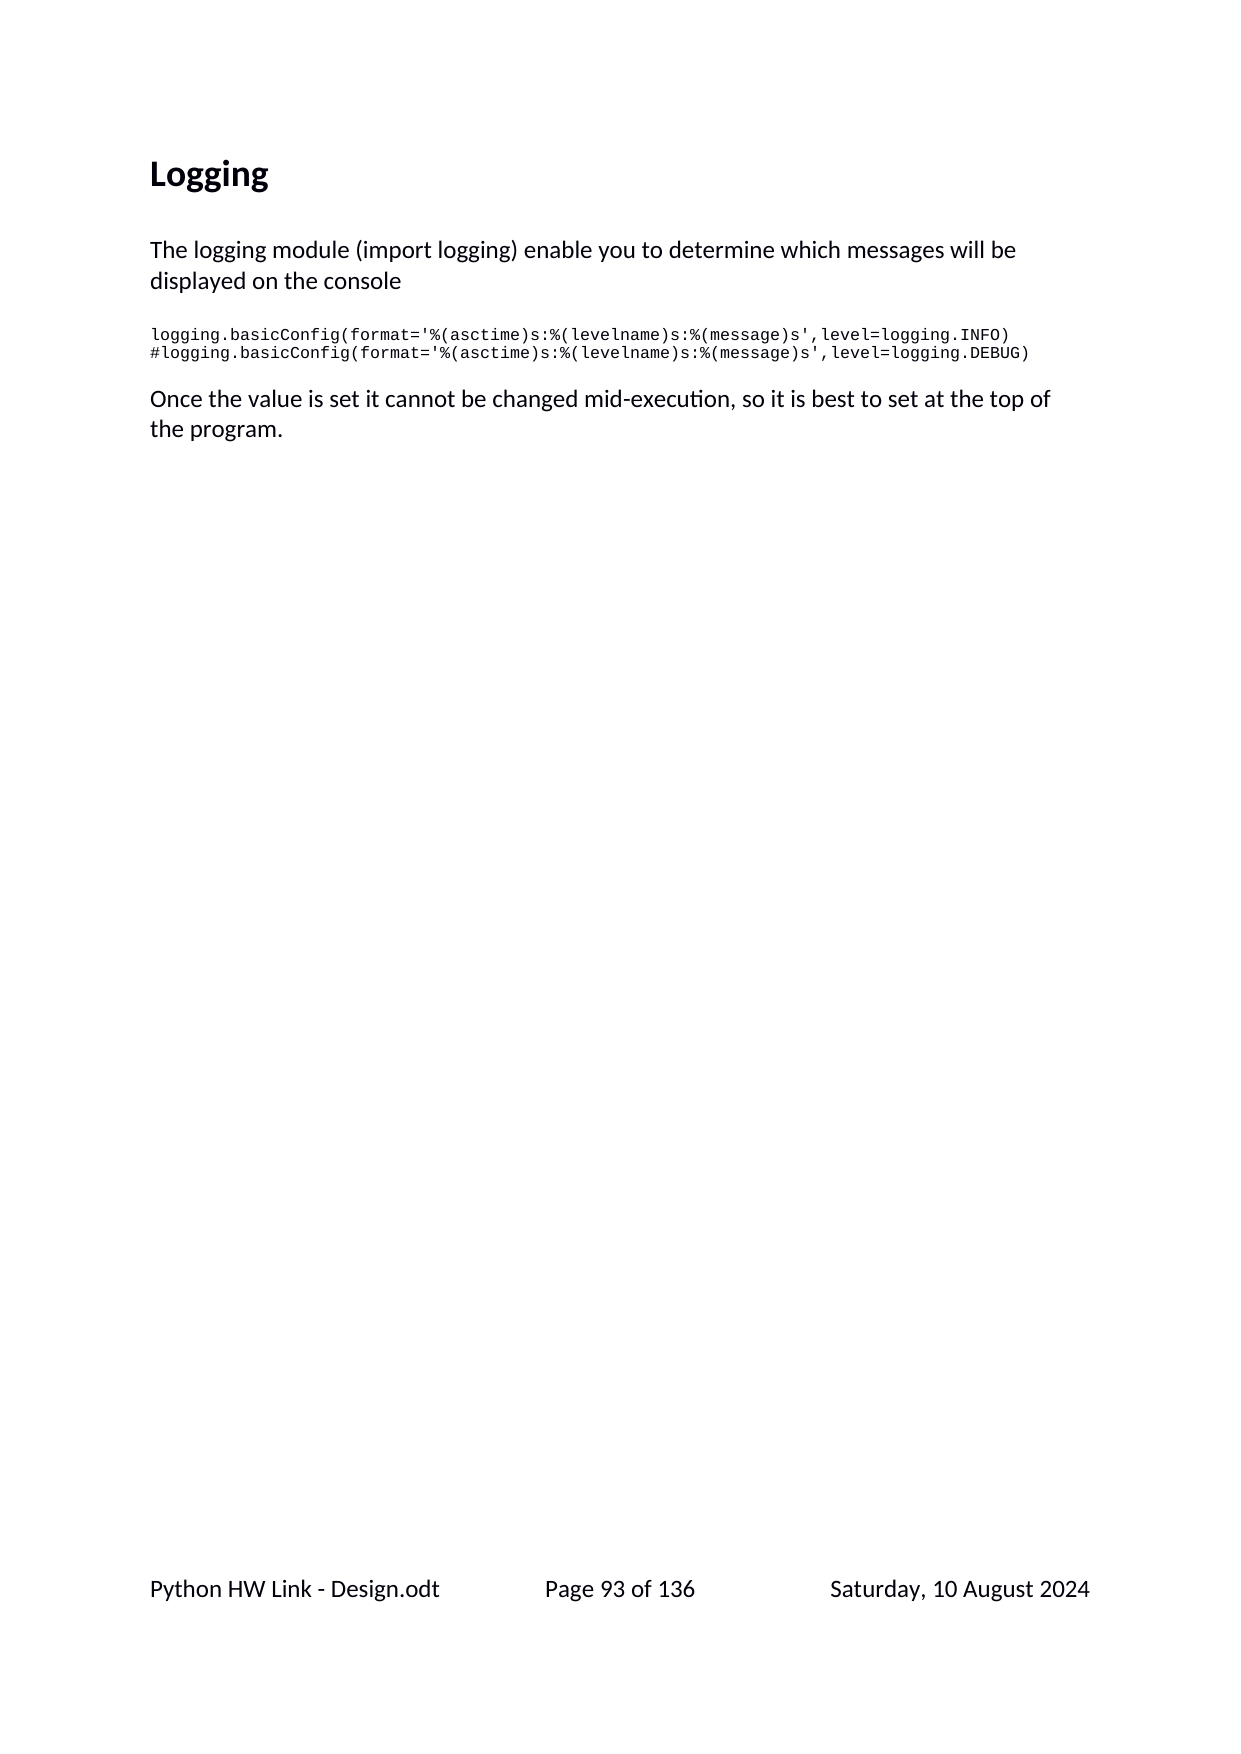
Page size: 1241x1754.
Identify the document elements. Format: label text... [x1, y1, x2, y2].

text logging.basicConfig(format='%(asctime)s:%(levelname)s:%(message)s',level=logging.INFO) [150, 326, 1090, 345]
text The logging module (import logging) enable you to determine which messages will be displayed on the console [150, 235, 1090, 296]
subtitle Logging [150, 150, 1090, 196]
text #logging.basicConfig(format='%(asctime)s:%(levelname)s:%(message)s',level=logging.DEBUG) [150, 345, 1090, 364]
text Once the value is set it cannot be changed mid-execution, so it is best to set at the top of the program. [150, 383, 1090, 444]
